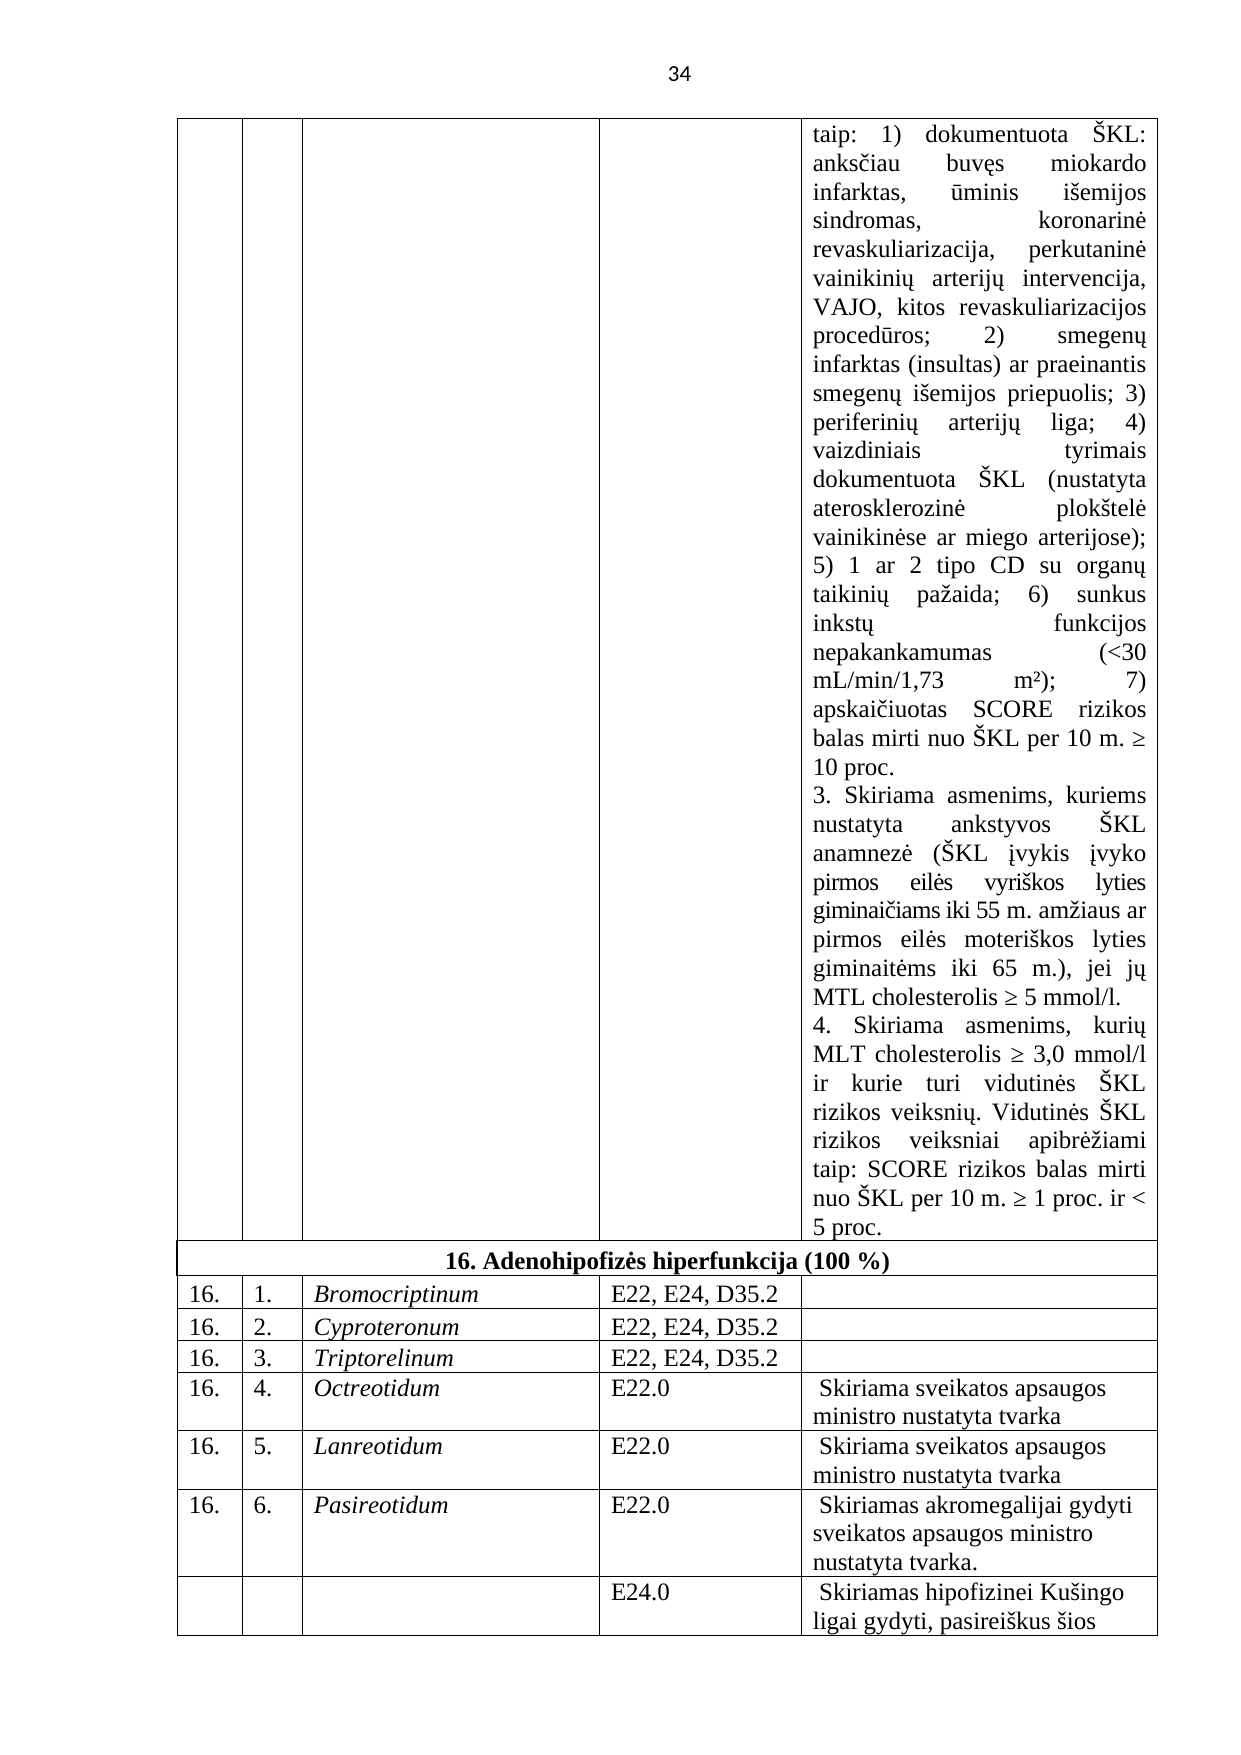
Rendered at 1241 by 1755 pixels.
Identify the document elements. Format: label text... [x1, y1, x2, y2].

table_cell E22, E24, D35.2 [600, 1276, 801, 1308]
table_cell Triptorelinum [303, 1341, 599, 1372]
table_cell E22, E24, D35.2 [600, 1309, 801, 1340]
table_cell 16. [178, 1373, 242, 1430]
table_cell E24.0 [600, 1577, 801, 1634]
table_cell E22.0 [600, 1431, 801, 1489]
table_cell 2. [243, 1309, 302, 1340]
table_cell Pasireotidum [303, 1490, 599, 1576]
table_cell [802, 1309, 1157, 1340]
table_cell [802, 1341, 1157, 1372]
table_cell Bromocriptinum [303, 1276, 599, 1308]
table_cell [802, 1276, 1157, 1308]
table_cell 1. [243, 1276, 302, 1308]
table_cell E22, E24, D35.2 [600, 1341, 801, 1372]
table_cell taip: 1) dokumentuota ŠKL: anksčiau buvęs miokardo infarktas, ūminis išemijos sindromas, koronarinė revaskuliarizacija, perkutaninė vainikinių arterijų intervencija, VAJO, kitos revaskuliarizacijos procedūros; 2) smegenų infarktas (insultas) ar praeinantis smegenų išemijos priepuolis; 3) periferinių arterijų liga; 4) vaizdiniais tyrimais dokumentuota ŠKL (nustatyta aterosklerozinė plokštelė vainikinėse ar miego arterijose); 5) 1 ar 2 tipo CD su organų taikinių pažaida; 6) sunkus inkstų funkcijos nepakankamumas (<30 mL/min/1,73 m²); 7) apskaičiuotas SCORE rizikos balas mirti nuo ŠKL per 10 m. ≥ 10 proc. 3. Skiriama asmenims, kuriems nustatyta ankstyvos ŠKL anamnezė (ŠKL įvykis įvyko pirmos eilės vyriškos lyties giminaičiams iki 55 m. amžiaus ar pirmos eilės moteriškos lyties giminaitėms iki 65 m.), jei jų MTL cholesterolis ≥ 5 mmol/l. 4. Skiriama asmenims, kurių MLT cholesterolis ≥ 3,0 mmol/l ir kurie turi vidutinės ŠKL rizikos veiksnių. Vidutinės ŠKL rizikos veiksniai apibrėžiami taip: SCORE rizikos balas mirti nuo ŠKL per 10 m. ≥ 1 proc. ir < 5 proc. [802, 119, 1157, 1240]
table_cell Skiriamas hipofizinei Kušingo ligai gydyti, pasireiškus šios [802, 1577, 1157, 1634]
table_cell E22.0 [600, 1490, 801, 1576]
table_cell [303, 119, 599, 1240]
table_cell 3. [243, 1341, 302, 1372]
table_cell [178, 119, 242, 1240]
table_cell Skiriamas akromegalijai gydyti sveikatos apsaugos ministro nustatyta tvarka. [802, 1490, 1157, 1576]
table_cell 16. Adenohipofizės hiperfunkcija (100 %) [178, 1241, 1157, 1275]
table_cell Skiriama sveikatos apsaugos ministro nustatyta tvarka [802, 1373, 1157, 1430]
table_cell 16. [178, 1431, 242, 1489]
table_cell 5. [243, 1431, 302, 1489]
table_cell 16. [178, 1276, 242, 1308]
table_cell Cyproteronum [303, 1309, 599, 1340]
table_cell [243, 1577, 302, 1634]
table_cell Octreotidum [303, 1373, 599, 1430]
table_cell 6. [243, 1490, 302, 1576]
table_cell 16. [178, 1341, 242, 1372]
table_cell Lanreotidum [303, 1431, 599, 1489]
table_cell [178, 1577, 242, 1634]
table_cell 16. [178, 1309, 242, 1340]
table_cell Skiriama sveikatos apsaugos ministro nustatyta tvarka [802, 1431, 1157, 1489]
table_cell 4. [243, 1373, 302, 1430]
table_cell [243, 119, 302, 1240]
table_cell [303, 1577, 599, 1634]
table_cell [600, 119, 801, 1240]
table_cell E22.0 [600, 1373, 801, 1430]
table_cell 16. [178, 1490, 242, 1576]
